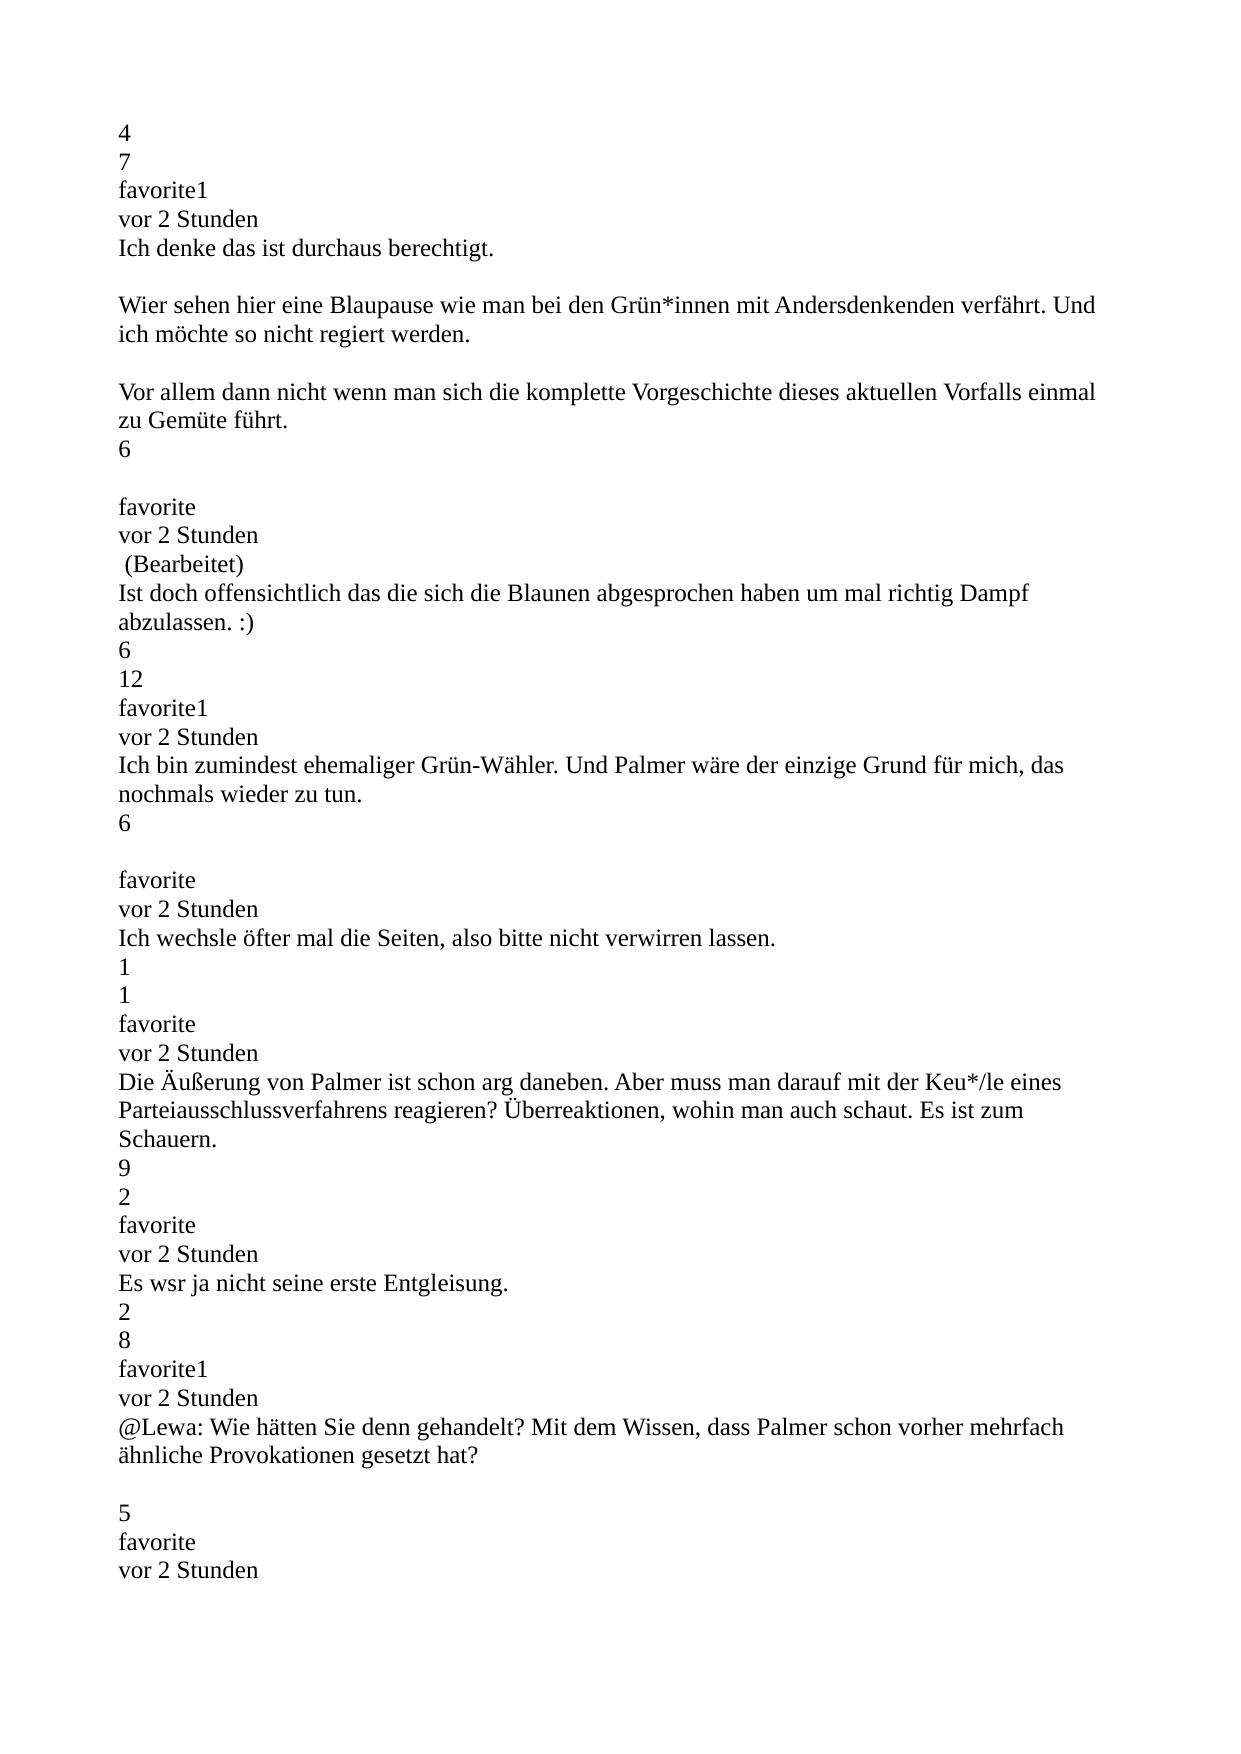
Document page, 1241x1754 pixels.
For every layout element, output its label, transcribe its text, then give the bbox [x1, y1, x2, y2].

text Ist doch offensichtlich das die sich die Blaunen abgesprochen haben um mal richtig Dampf abzulassen. :) [118, 578, 1122, 636]
text 12 [118, 664, 1122, 693]
text favorite [118, 1009, 1122, 1038]
text Ich bin zumindest ehemaliger Grün-Wähler. Und Palmer wäre der einzige Grund für mich, das nochmals wieder zu tun. [118, 751, 1122, 808]
text favorite [118, 492, 1122, 521]
text (Bearbeitet) [118, 549, 1122, 578]
text Wier sehen hier eine Blaupause wie man bei den Grün*innen mit Andersdenkenden verfährt. Und ich möchte so nicht regiert werden. [118, 291, 1122, 348]
text vor 2 Stunden [118, 1383, 1122, 1412]
text 1 [118, 981, 1122, 1009]
text vor 2 Stunden [118, 1556, 1122, 1584]
text favorite [118, 1527, 1122, 1556]
text 2 [118, 1297, 1122, 1326]
text 6 [118, 636, 1122, 664]
text vor 2 Stunden [118, 894, 1122, 923]
text 8 [118, 1326, 1122, 1354]
text 1 [118, 952, 1122, 981]
text Ich denke das ist durchaus berechtigt. [118, 233, 1122, 262]
text 4 [118, 118, 1122, 147]
text favorite1 [118, 693, 1122, 722]
text 5 [118, 1498, 1122, 1527]
text Die Äußerung von Palmer ist schon arg daneben. Aber muss man darauf mit der Keu*/le eines Parteiausschlussverfahrens reagieren? Überreaktionen, wohin man auch schaut. Es ist zum Schauern. [118, 1067, 1122, 1153]
text Es wsr ja nicht seine erste Entgleisung. [118, 1268, 1122, 1297]
text 6 [118, 808, 1122, 837]
text vor 2 Stunden [118, 1038, 1122, 1067]
text @Lewa: Wie hätten Sie denn gehandelt? Mit dem Wissen, dass Palmer schon vorher mehrfach ähnliche Provokationen gesetzt hat? [118, 1412, 1122, 1469]
text favorite [118, 866, 1122, 894]
text favorite [118, 1211, 1122, 1239]
text vor 2 Stunden [118, 722, 1122, 751]
text favorite1 [118, 176, 1122, 204]
text 9 [118, 1153, 1122, 1182]
text 7 [118, 147, 1122, 176]
text 2 [118, 1182, 1122, 1211]
text vor 2 Stunden [118, 1239, 1122, 1268]
text favorite1 [118, 1354, 1122, 1383]
text 6 [118, 434, 1122, 463]
text Ich wechsle öfter mal die Seiten, also bitte nicht verwirren lassen. [118, 923, 1122, 952]
text Vor allem dann nicht wenn man sich die komplette Vorgeschichte dieses aktuellen Vorfalls einmal zu Gemüte führt. [118, 377, 1122, 434]
text vor 2 Stunden [118, 204, 1122, 233]
text vor 2 Stunden [118, 521, 1122, 549]
